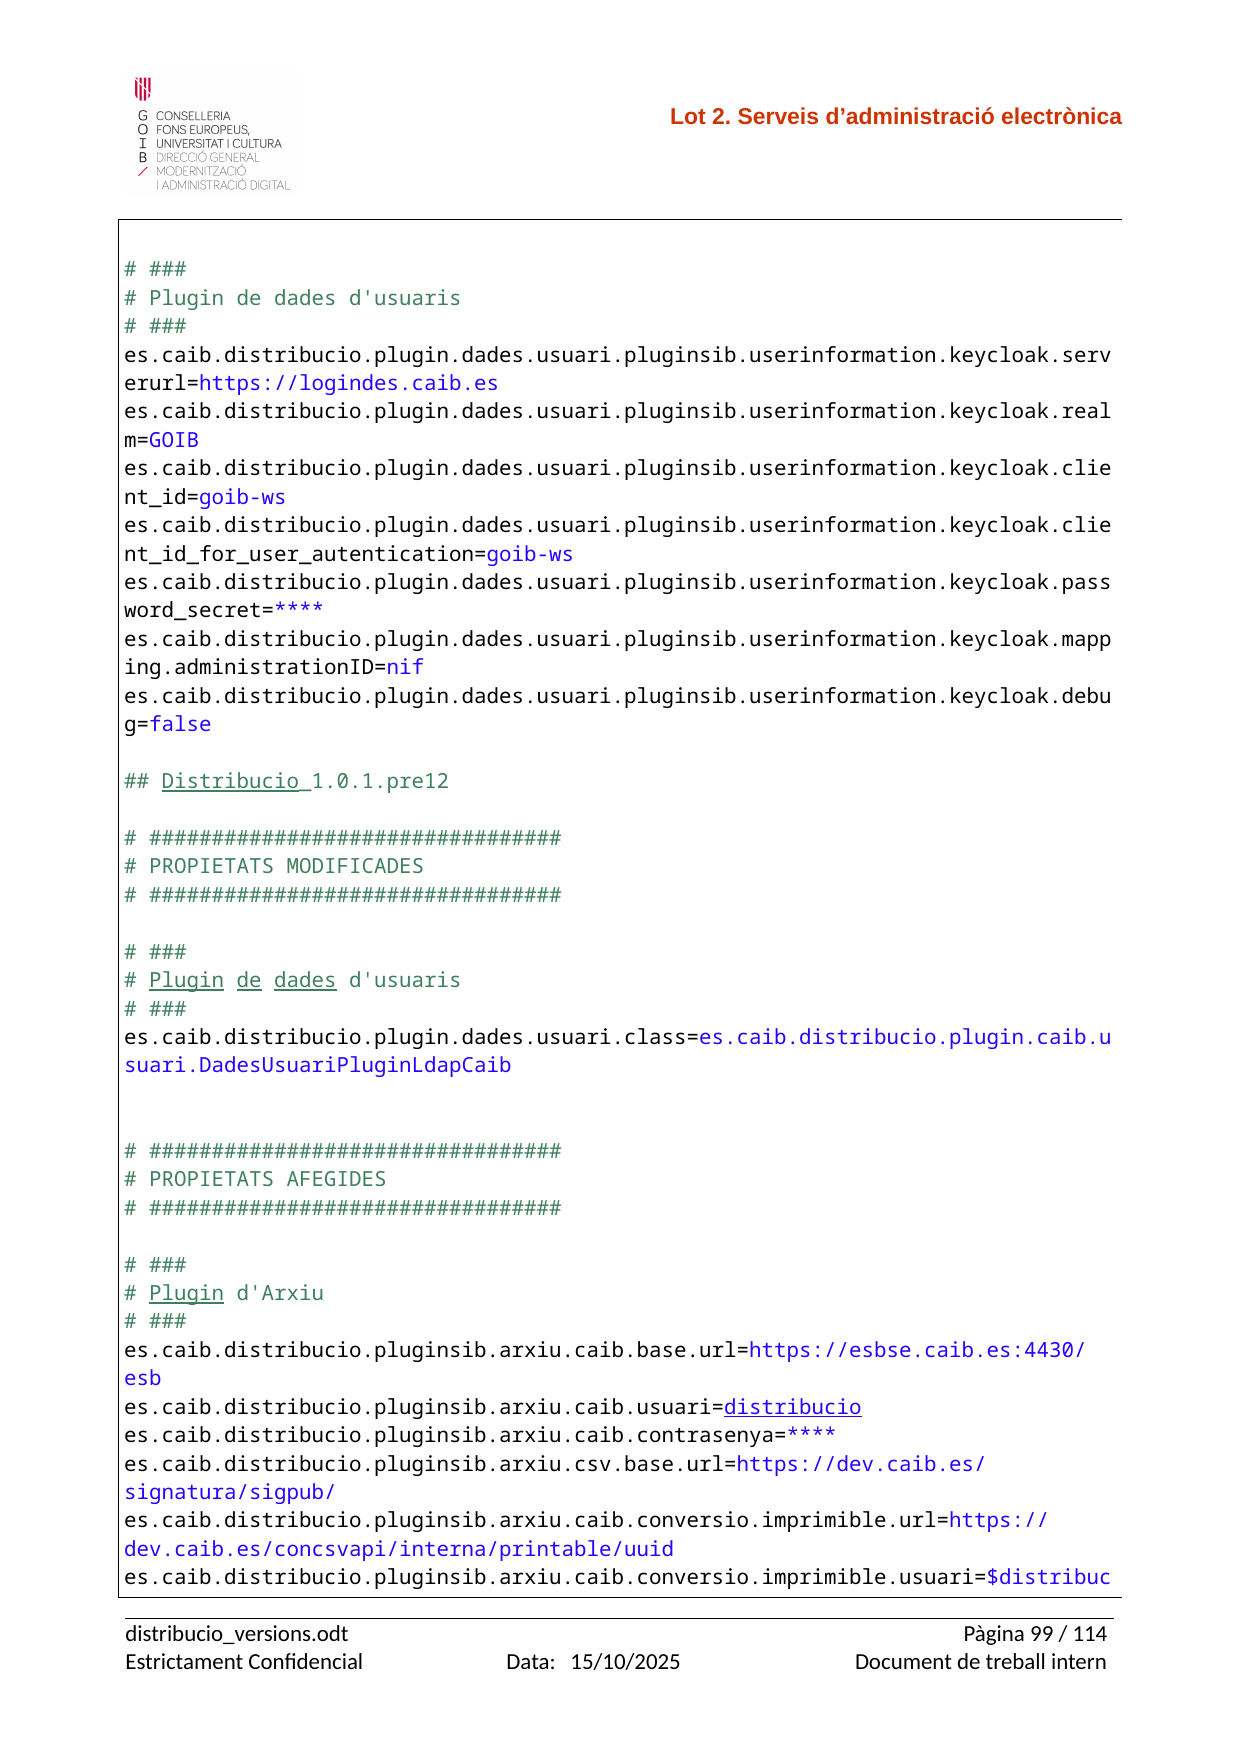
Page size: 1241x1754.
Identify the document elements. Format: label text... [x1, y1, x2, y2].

table_header # ### # Plugin de dades d'usuaris # ### es.caib.distribucio.plugin.dades.usuari.pluginsib.userinformation.keycloak.serverurl=https://logindes.caib.es es.caib.distribucio.plugin.dades.usuari.pluginsib.userinformation.keycloak.realm=GOIB es.caib.distribucio.plugin.dades.usuari.pluginsib.userinformation.keycloak.client_id=goib-ws es.caib.distribucio.plugin.dades.usuari.pluginsib.userinformation.keycloak.client_id_for_user_autentication=goib-ws es.caib.distribucio.plugin.dades.usuari.pluginsib.userinformation.keycloak.password_secret=**** es.caib.distribucio.plugin.dades.usuari.pluginsib.userinformation.keycloak.mapping.administrationID=nif es.caib.distribucio.plugin.dades.usuari.pluginsib.userinformation.keycloak.debug=false ## Distribucio_1.0.1.pre12 # ################################# # PROPIETATS MODIFICADES # ################################# # ### # Plugin de dades d'usuaris # ### es.caib.distribucio.plugin.dades.usuari.class=es.caib.distribucio.plugin.caib.usuari.DadesUsuariPluginLdapCaib # ################################# # PROPIETATS AFEGIDES # ################################# # ### # Plugin d'Arxiu # ### es.caib.distribucio.pluginsib.arxiu.caib.base.url=https://esbse.caib.es:4430/esb es.caib.distribucio.pluginsib.arxiu.caib.usuari=distribucio es.caib.distribucio.pluginsib.arxiu.caib.contrasenya=**** es.caib.distribucio.pluginsib.arxiu.csv.base.url=https://dev.caib.es/signatura/sigpub/ es.caib.distribucio.pluginsib.arxiu.caib.conversio.imprimible.url=https://dev.caib.es/concsvapi/interna/printable/uuid es.caib.distribucio.pluginsib.arxiu.caib.conversio.imprimible.usuari=$distribuc [119, 220, 1122, 1597]
picture [126, 70, 299, 197]
